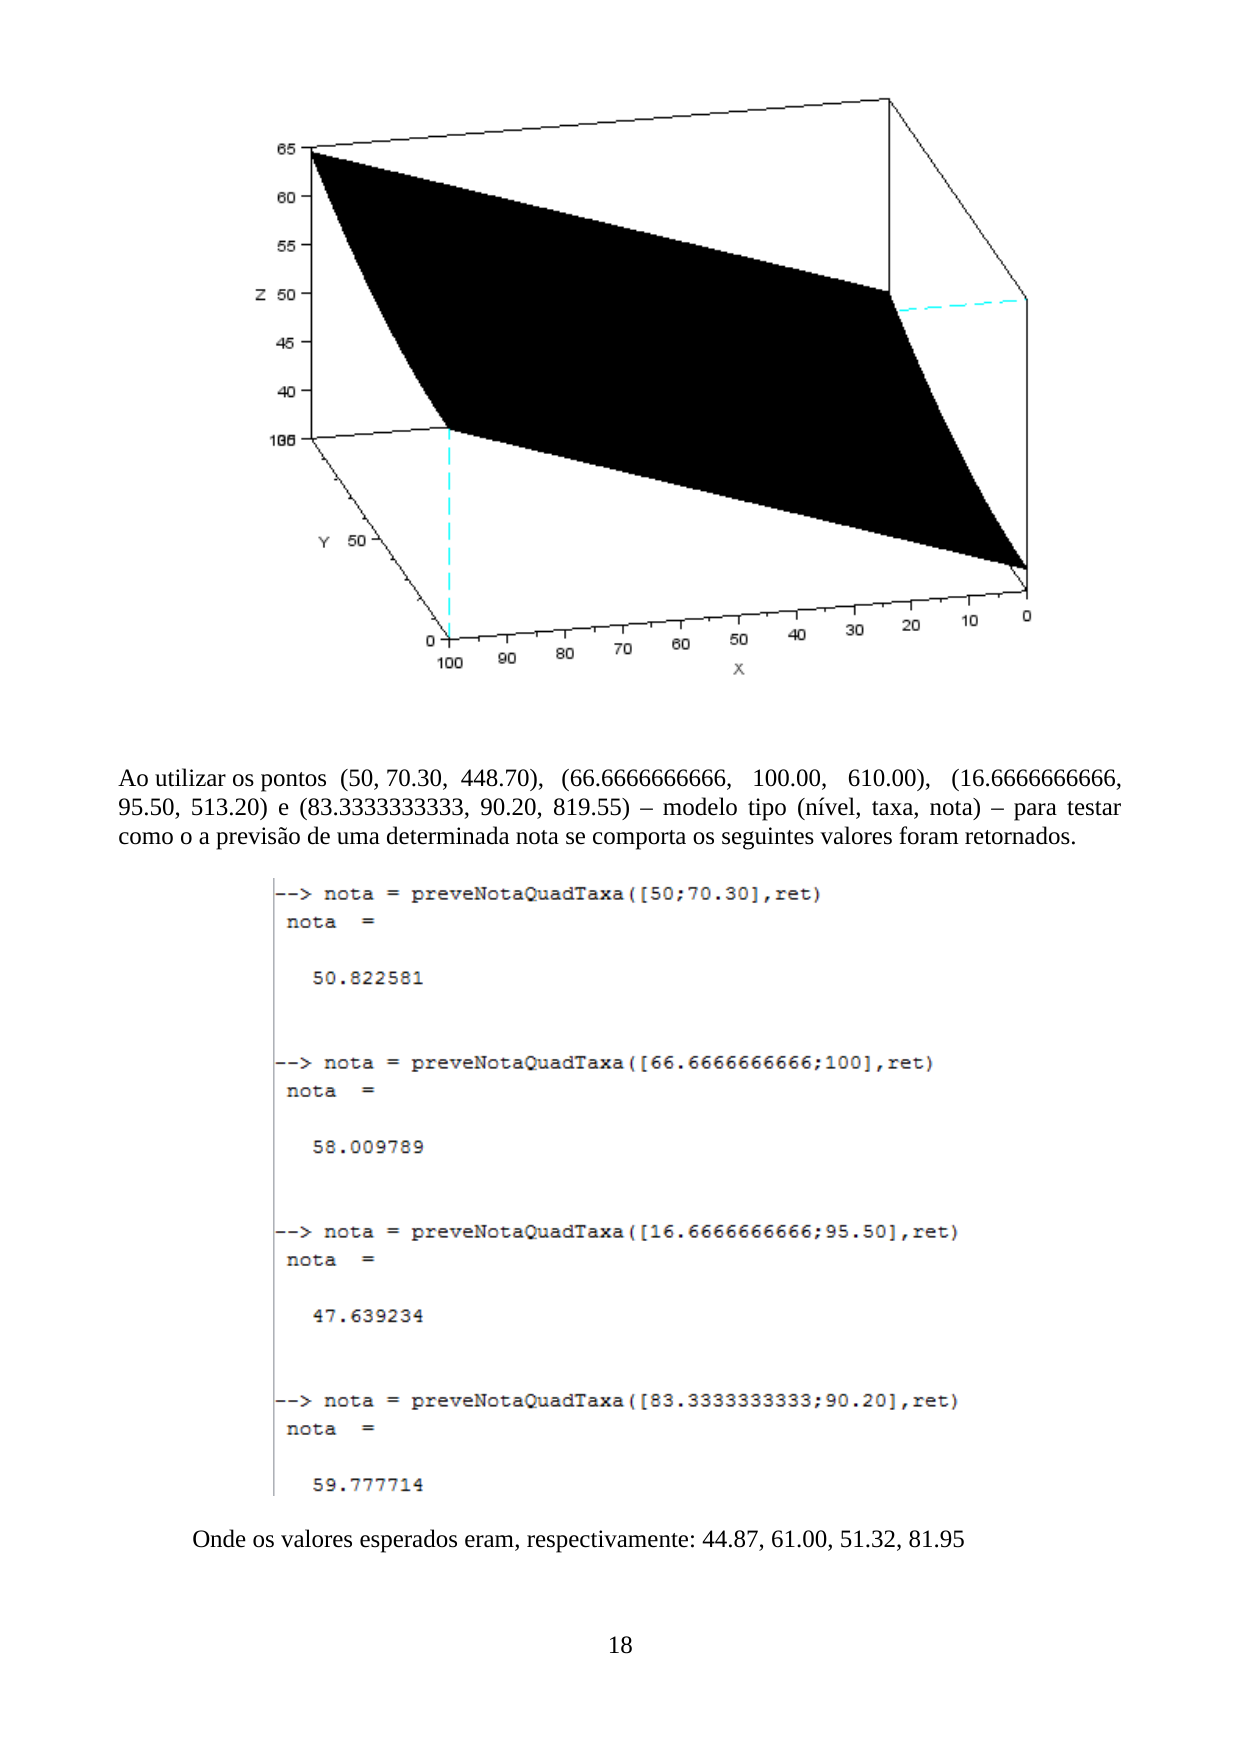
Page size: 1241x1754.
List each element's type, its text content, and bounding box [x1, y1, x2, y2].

picture [253, 89, 1049, 678]
picture [273, 878, 967, 1496]
text Onde os valores esperados eram, respectivamente: 44.87, 61.00, 51.32, 81.95 [118, 1524, 1122, 1553]
text Ao utilizar os pontos (50, 70.30, 448.70), (66.6666666666, 100.00, 610.00), (16.6666666666, 95.50, 513.20) e (83.3333333333, 90.20, 819.55) – modelo tipo (nível, taxa, nota) – para testar como o a previsão de uma determinada nota se comporta os seguintes valores foram retornados. [118, 763, 1122, 850]
